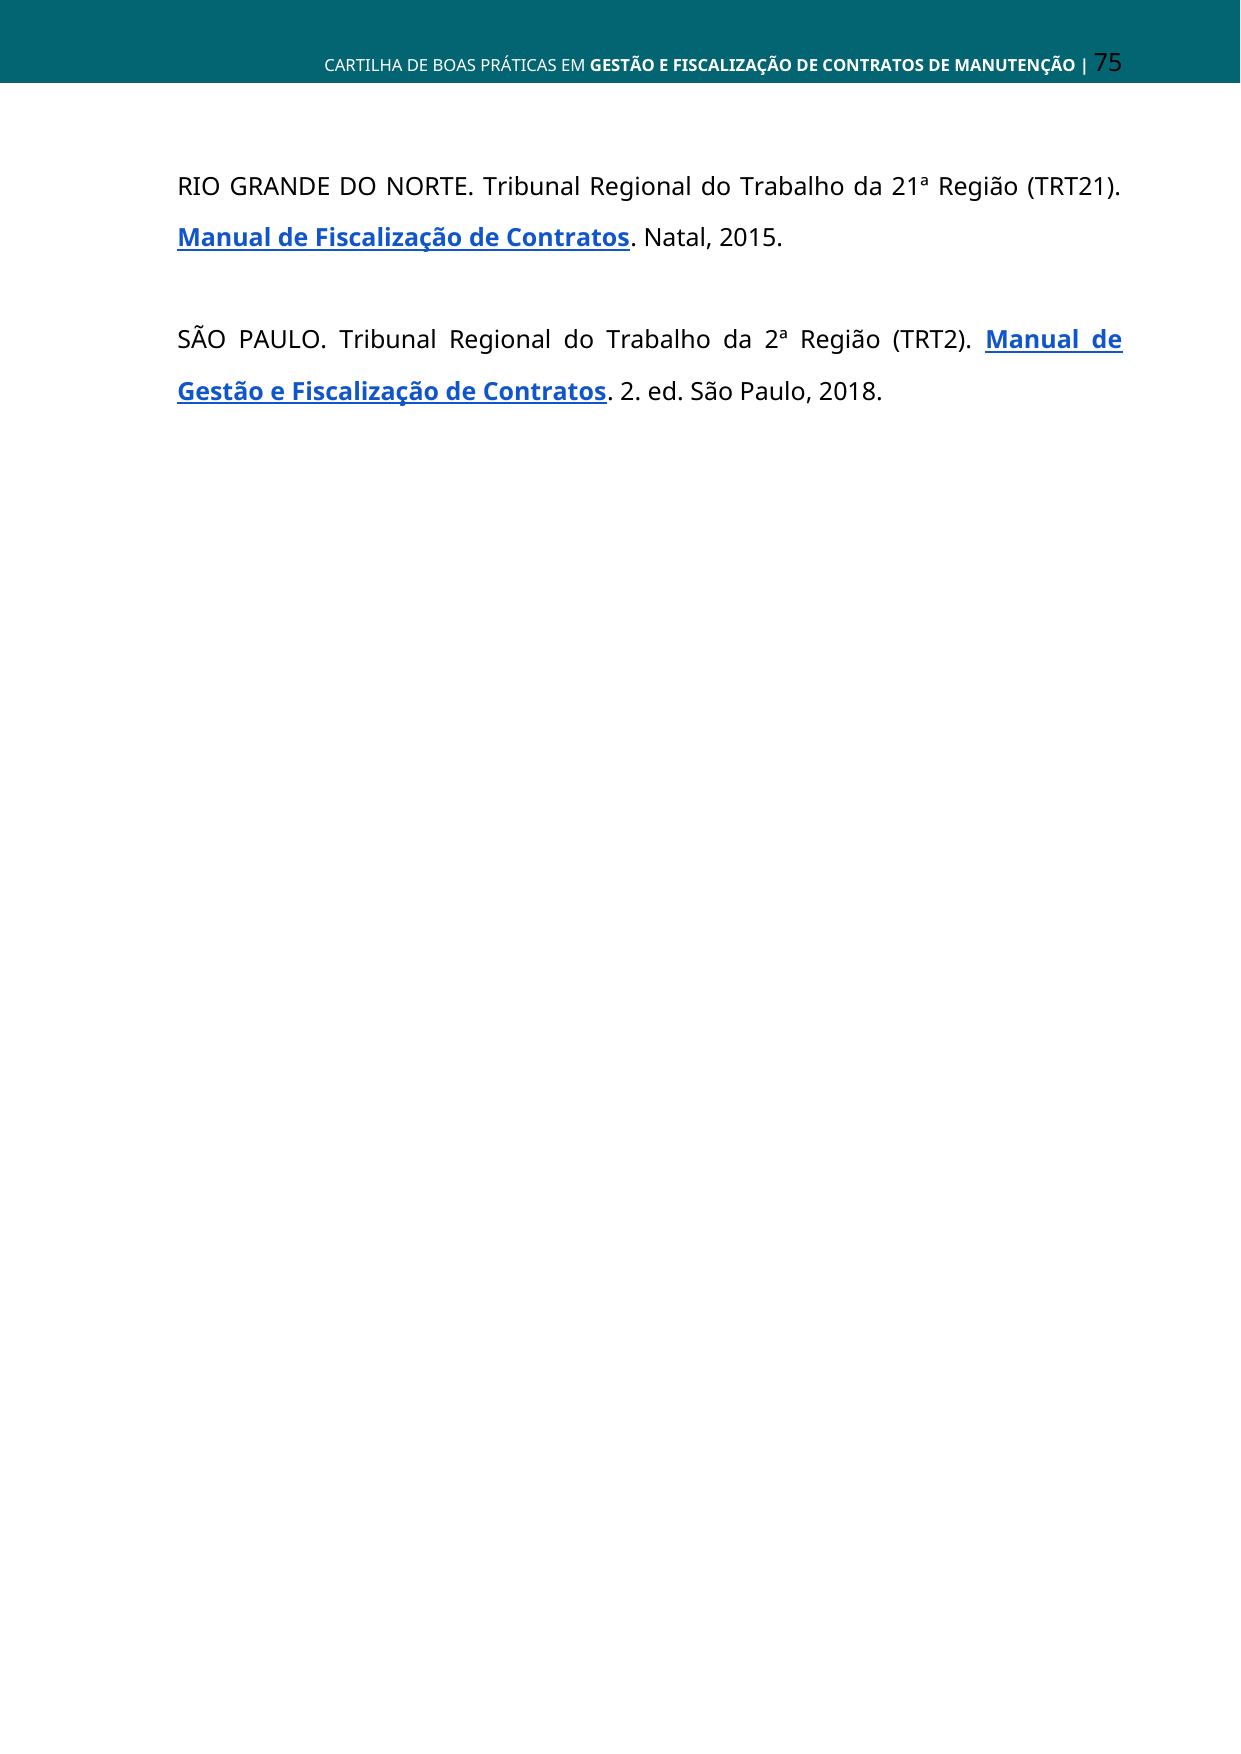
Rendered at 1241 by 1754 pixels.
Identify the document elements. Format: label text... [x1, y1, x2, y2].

picture [0, 0, 1241, 83]
text SÃO PAULO. Tribunal Regional do Trabalho da 2ª Região (TRT2). Manual de Gestão e Fiscalização de Contratos. 2. ed. São Paulo, 2018. [177, 322, 1122, 407]
text RIO GRANDE DO NORTE. Tribunal Regional do Trabalho da 21ª Região (TRT21). Manual de Fiscalização de Contratos. Natal, 2015. [177, 169, 1122, 254]
